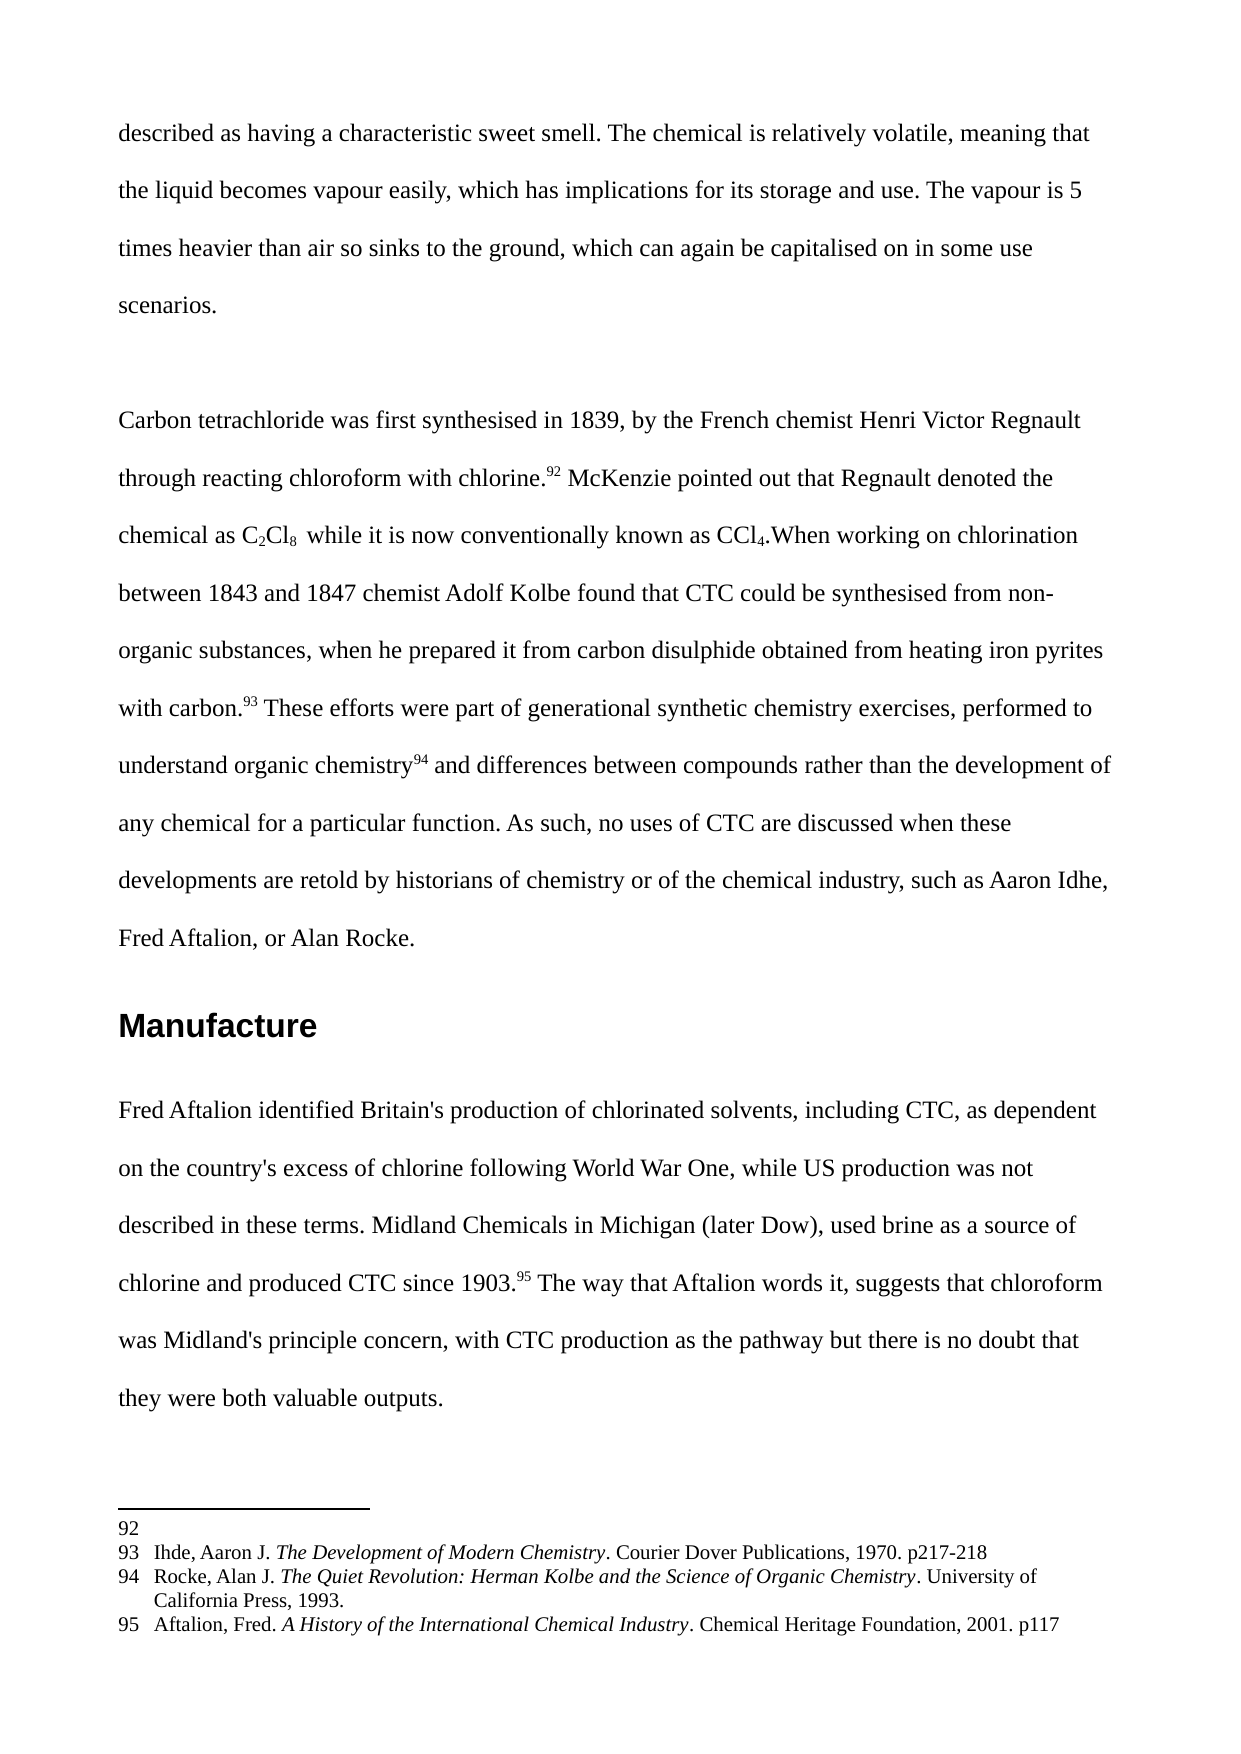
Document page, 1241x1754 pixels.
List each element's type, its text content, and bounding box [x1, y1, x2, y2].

text Fred Aftalion identified Britain's production of chlorinated solvents, including CTC, as dependent on the country's excess of chlorine following World War One, while US production was not described in these terms. Midland Chemicals in Michigan (later Dow), used brine as a source of chlorine and produced CTC since 1903. The way that Aftalion words it, suggests that chloroform was Midland's principle concern, with CTC production as the pathway but there is no doubt that they were both valuable outputs. [118, 1095, 1122, 1412]
text Aftalion, Fred. A History of the International Chemical Industry. Chemical Heritage Foundation, 2001. p117 [118, 1612, 1122, 1636]
text Rocke, Alan J. The Quiet Revolution: Herman Kolbe and the Science of Organic Chemistry. University of California Press, 1993. [118, 1564, 1122, 1612]
subtitle Manufacture [118, 1006, 1122, 1044]
text described as having a characteristic sweet smell. The chemical is relatively volatile, meaning that the liquid becomes vapour easily, which has implications for its storage and use. The vapour is 5 times heavier than air so sinks to the ground, which can again be capitalised on in some use scenarios. [118, 118, 1122, 319]
text Carbon tetrachloride was first synthesised in 1839, by the French chemist Henri Victor Regnault through reacting chloroform with chlorine. McKenzie pointed out that Regnault denoted the chemical as C2Cl8 while it is now conventionally known as CCl4.When working on chlorination between 1843 and 1847 chemist Adolf Kolbe found that CTC could be synthesised from non-organic substances, when he prepared it from carbon disulphide obtained from heating iron pyrites with carbon. These efforts were part of generational synthetic chemistry exercises, performed to understand organic chemistry and differences between compounds rather than the development of any chemical for a particular function. As such, no uses of CTC are discussed when these developments are retold by historians of chemistry or of the chemical industry, such as Aaron Idhe, Fred Aftalion, or Alan Rocke. [118, 406, 1122, 952]
text Ihde, Aaron J. The Development of Modern Chemistry. Courier Dover Publications, 1970. p217-218 [118, 1539, 1122, 1564]
